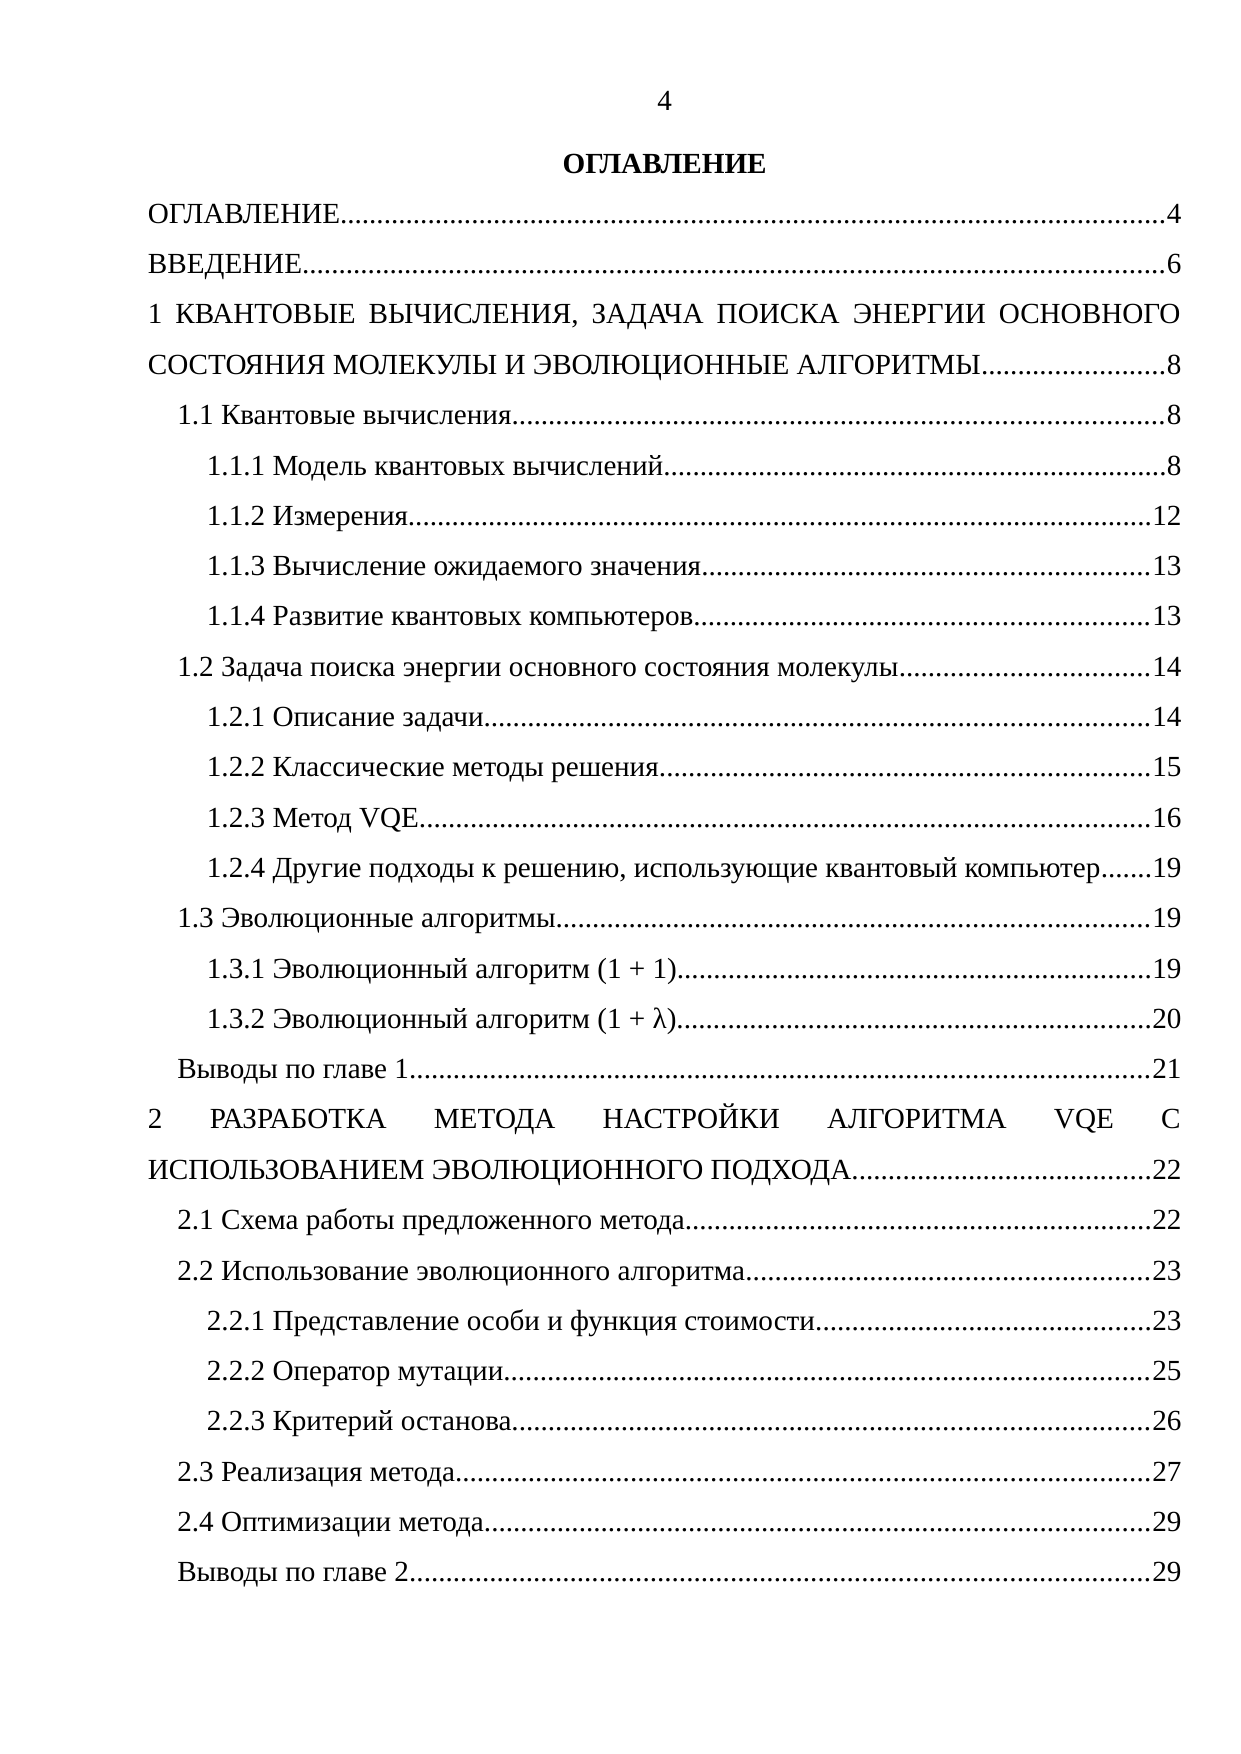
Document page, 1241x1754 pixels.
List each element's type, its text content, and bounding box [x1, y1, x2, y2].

text 1.1.4 Развитие квантовых компьютеров 13 [207, 598, 1181, 632]
text ОГЛАВЛЕНИЕ 4 [148, 196, 1181, 229]
text 2.3 Реализация метода 27 [177, 1454, 1181, 1487]
text 1.3.2 Эволюционный алгоритм (1 + λ) 20 [207, 1001, 1181, 1034]
text 1.2.1 Описание задачи 14 [207, 699, 1181, 733]
text 2.2 Использование эволюционного алгоритма 23 [177, 1253, 1181, 1286]
text 1.2.2 Классические методы решения 15 [207, 749, 1181, 783]
text 1.1.2 Измерения 12 [207, 498, 1181, 531]
text 2.2.3 Критерий останова 26 [207, 1403, 1181, 1437]
text 2 РАЗРАБОТКА МЕТОДА НАСТРОЙКИ АЛГОРИТМА VQE С ИСПОЛЬЗОВАНИЕМ ЭВОЛЮЦИОННОГО ПОДХОДА 22 [148, 1102, 1181, 1186]
text 1.1.1 Модель квантовых вычислений 8 [207, 448, 1181, 481]
text Выводы по главе 1 21 [177, 1051, 1181, 1085]
text Выводы по главе 2 29 [177, 1554, 1181, 1588]
text ВВЕДЕНИЕ 6 [148, 246, 1181, 280]
text 1 КВАНТОВЫЕ ВЫЧИСЛЕНИЯ, ЗАДАЧА ПОИСКА ЭНЕРГИИ ОСНОВНОГО СОСТОЯНИЯ МОЛЕКУЛЫ И ЭВОЛЮЦИОННЫЕ АЛГОРИТМЫ 8 [148, 297, 1181, 381]
text 2.2.2 Оператор мутации 25 [207, 1353, 1181, 1387]
text 1.1 Квантовые вычисления 8 [177, 397, 1181, 431]
text 2.2.1 Представление особи и функция стоимости 23 [207, 1303, 1181, 1336]
text 1.1.3 Вычисление ожидаемого значения 13 [207, 548, 1181, 582]
subtitle ОГЛАВЛЕНИЕ [148, 146, 1181, 179]
text 1.3 Эволюционные алгоритмы 19 [177, 900, 1181, 934]
text 2.4 Оптимизации метода 29 [177, 1504, 1181, 1538]
text 1.3.1 Эволюционный алгоритм (1 + 1) 19 [207, 951, 1181, 984]
text 2.1 Схема работы предложенного метода 22 [177, 1202, 1181, 1236]
text 1.2.3 Метод VQE 16 [207, 800, 1181, 833]
text 1.2 Задача поиска энергии основного состояния молекулы 14 [177, 649, 1181, 682]
text 1.2.4 Другие подходы к решению, использующие квантовый компьютер 19 [207, 850, 1181, 884]
